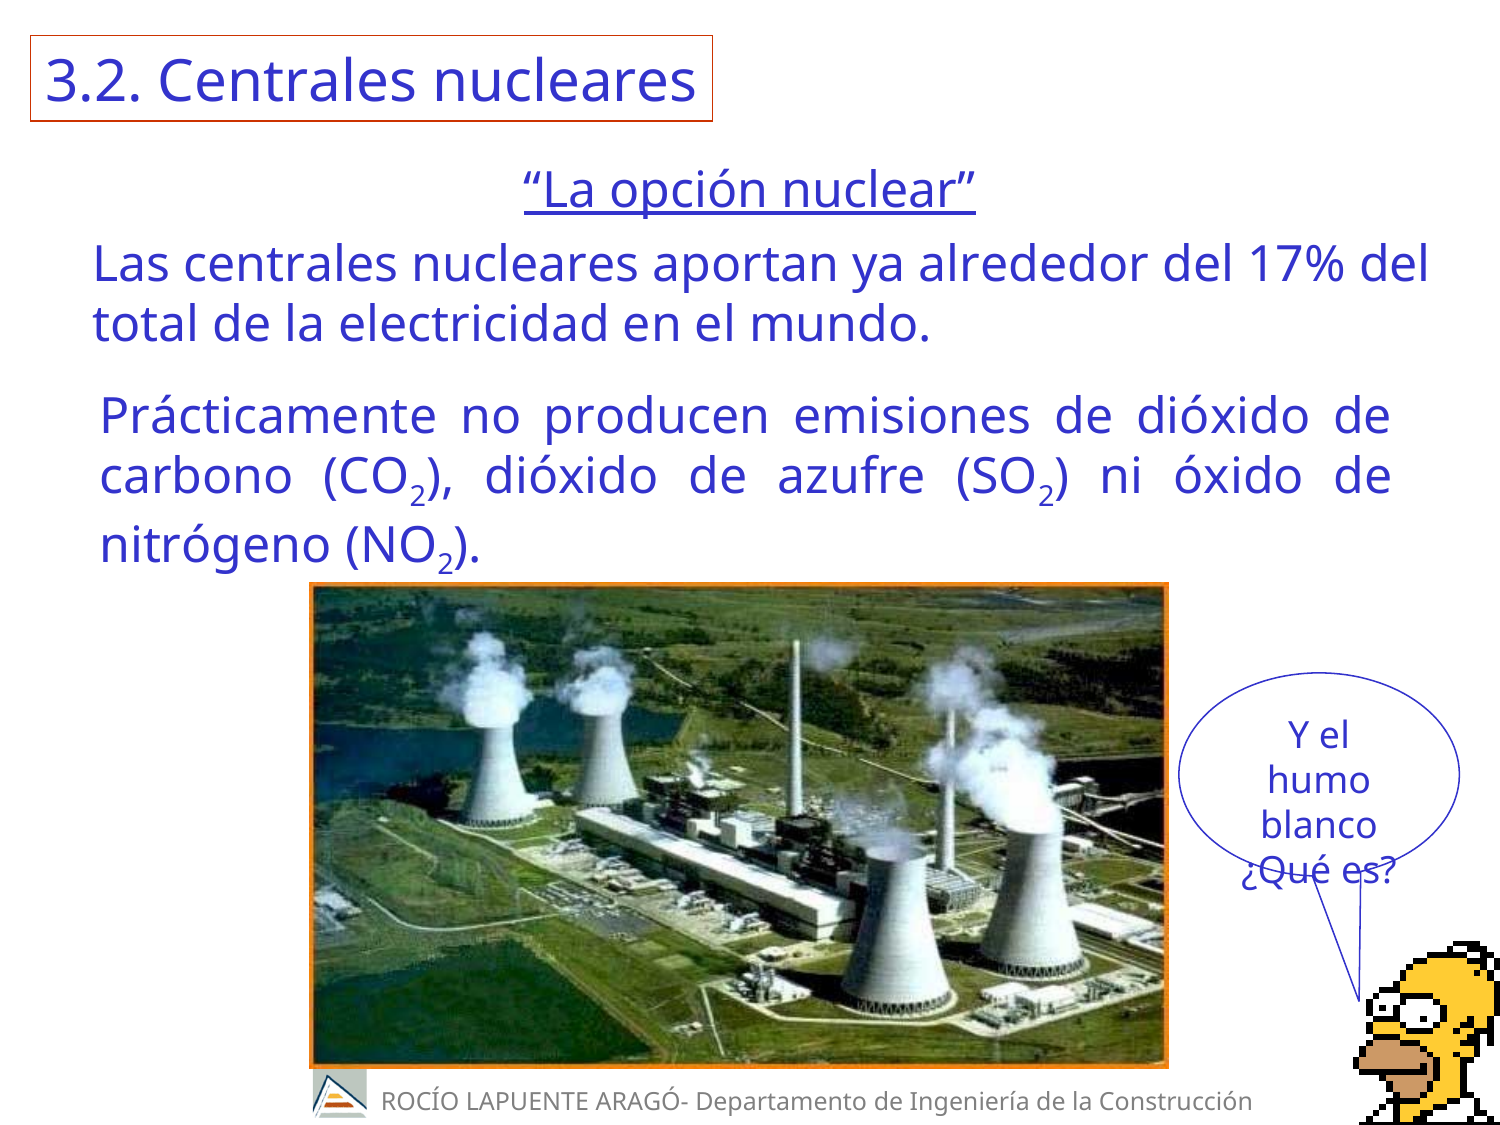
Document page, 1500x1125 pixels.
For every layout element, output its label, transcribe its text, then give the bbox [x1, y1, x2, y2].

text_box Y el humo blanco ¿Qué es? [1178, 672, 1460, 986]
text_box Prácticamente no producen emisiones de dióxido de carbono (CO2), dióxido de azufre (SO2) ni óxido de nitrógeno (NO2). [84, 376, 1408, 589]
picture [309, 582, 1169, 1069]
text_box “La opción nuclear” [509, 149, 991, 223]
text_box Las centrales nucleares aportan ya alrededor del 17% del total de la electricidad en el mundo. [77, 223, 1449, 360]
picture [1353, 941, 1500, 1125]
text_box 3.2. Centrales nucleares [30, 35, 713, 121]
